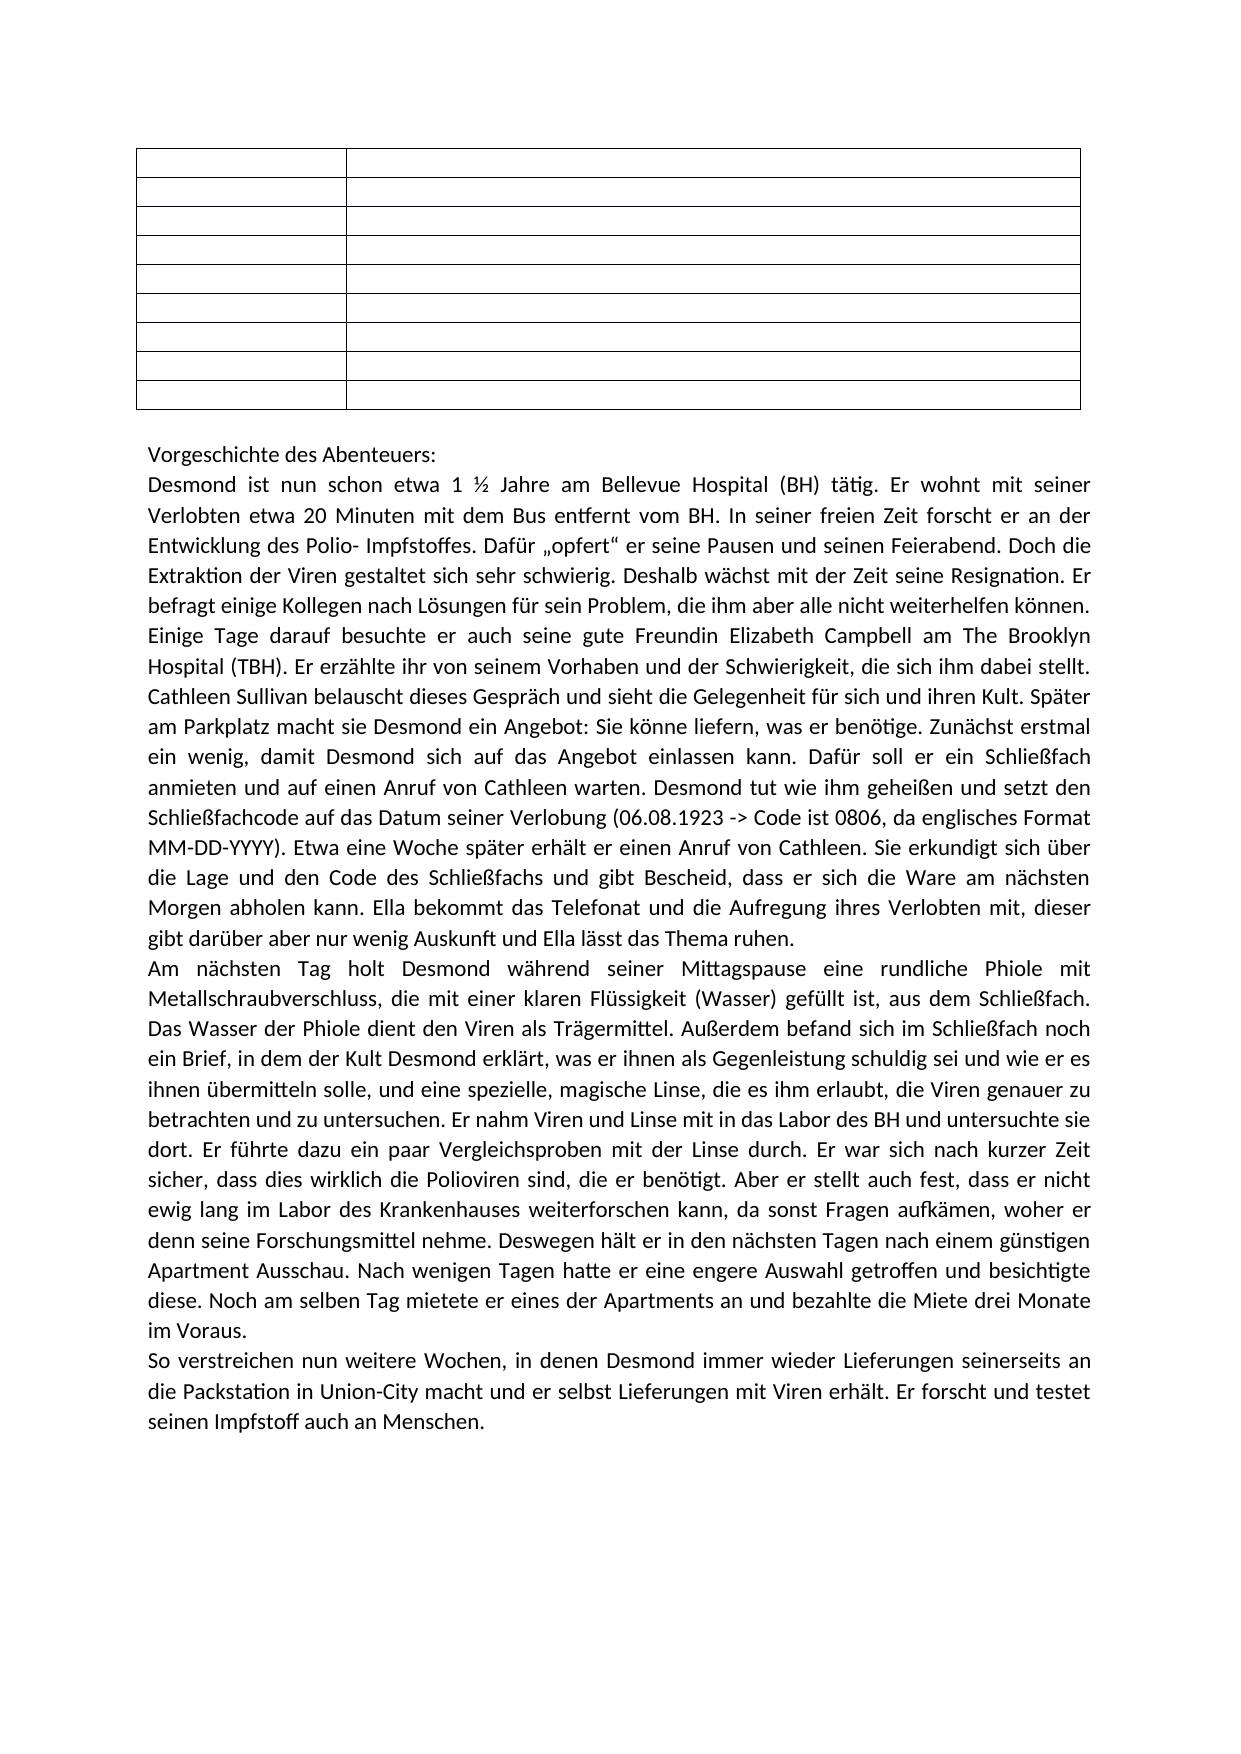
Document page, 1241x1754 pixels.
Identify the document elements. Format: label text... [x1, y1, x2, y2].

table_cell [137, 178, 346, 206]
table_cell [347, 178, 1080, 206]
table_cell [137, 265, 346, 293]
table_cell [347, 265, 1080, 293]
text So verstreichen nun weitere Wochen, in denen Desmond immer wieder Lieferungen seinerseits an die Packstation in Union-City macht und er selbst Lieferungen mit Viren erhält. Er forscht und testet seinen Impfstoff auch an Menschen. [148, 1347, 1093, 1435]
table_cell [347, 149, 1080, 177]
text Desmond ist nun schon etwa 1 ½ Jahre am Bellevue Hospital (BH) tätig. Er wohnt mit seiner Verlobten etwa 20 Minuten mit dem Bus entfernt vom BH. In seiner freien Zeit forscht er an der Entwicklung des Polio- Impfstoffes. Dafür „opfert“ er seine Pausen und seinen Feierabend. Doch die Extraktion der Viren gestaltet sich sehr schwierig. Deshalb wächst mit der Zeit seine Resignation. Er befragt einige Kollegen nach Lösungen für sein Problem, die ihm aber alle nicht weiterhelfen können. Einige Tage darauf besuchte er auch seine gute Freundin Elizabeth Campbell am The Brooklyn Hospital (TBH). Er erzählte ihr von seinem Vorhaben und der Schwierigkeit, die sich ihm dabei stellt. Cathleen Sullivan belauscht dieses Gespräch und sieht die Gelegenheit für sich und ihren Kult. Später am Parkplatz macht sie Desmond ein Angebot: Sie könne liefern, was er benötige. Zunächst erstmal ein wenig, damit Desmond sich auf das Angebot einlassen kann. Dafür soll er ein Schließfach anmieten und auf einen Anruf von Cathleen warten. Desmond tut wie ihm geheißen und setzt den Schließfachcode auf das Datum seiner Verlobung (06.08.1923 -> Code ist 0806, da englisches Format MM-DD-YYYY). Etwa eine Woche später erhält er einen Anruf von Cathleen. Sie erkundigt sich über die Lage und den Code des Schließfachs und gibt Bescheid, dass er sich die Ware am nächsten Morgen abholen kann. Ella bekommt das Telefonat und die Aufregung ihres Verlobten mit, dieser gibt darüber aber nur wenig Auskunft und Ella lässt das Thema ruhen. [148, 471, 1093, 952]
table_cell [137, 352, 346, 380]
table_cell [347, 207, 1080, 235]
text Vorgeschichte des Abenteuers: [148, 440, 1093, 468]
table_cell [347, 236, 1080, 264]
table_cell [137, 323, 346, 351]
table_cell [137, 236, 346, 264]
table_cell [347, 352, 1080, 380]
table_cell [137, 149, 346, 177]
table_cell [137, 381, 346, 409]
table_cell [347, 323, 1080, 351]
table_cell [137, 207, 346, 235]
table_cell [347, 294, 1080, 322]
text Am nächsten Tag holt Desmond während seiner Mittagspause eine rundliche Phiole mit Metallschraubverschluss, die mit einer klaren Flüssigkeit (Wasser) gefüllt ist, aus dem Schließfach. Das Wasser der Phiole dient den Viren als Trägermittel. Außerdem befand sich im Schließfach noch ein Brief, in dem der Kult Desmond erklärt, was er ihnen als Gegenleistung schuldig sei und wie er es ihnen übermitteln solle, und eine spezielle, magische Linse, die es ihm erlaubt, die Viren genauer zu betrachten und zu untersuchen. Er nahm Viren und Linse mit in das Labor des BH und untersuchte sie dort. Er führte dazu ein paar Vergleichsproben mit der Linse durch. Er war sich nach kurzer Zeit sicher, dass dies wirklich die Polioviren sind, die er benötigt. Aber er stellt auch fest, dass er nicht ewig lang im Labor des Krankenhauses weiterforschen kann, da sonst Fragen aufkämen, woher er denn seine Forschungsmittel nehme. Deswegen hält er in den nächsten Tagen nach einem günstigen Apartment Ausschau. Nach wenigen Tagen hatte er eine engere Auswahl getroffen und besichtigte diese. Noch am selben Tag mietete er eines der Apartments an und bezahlte die Miete drei Monate im Voraus. [148, 954, 1093, 1344]
table_cell [347, 381, 1080, 409]
table_cell [137, 294, 346, 322]
